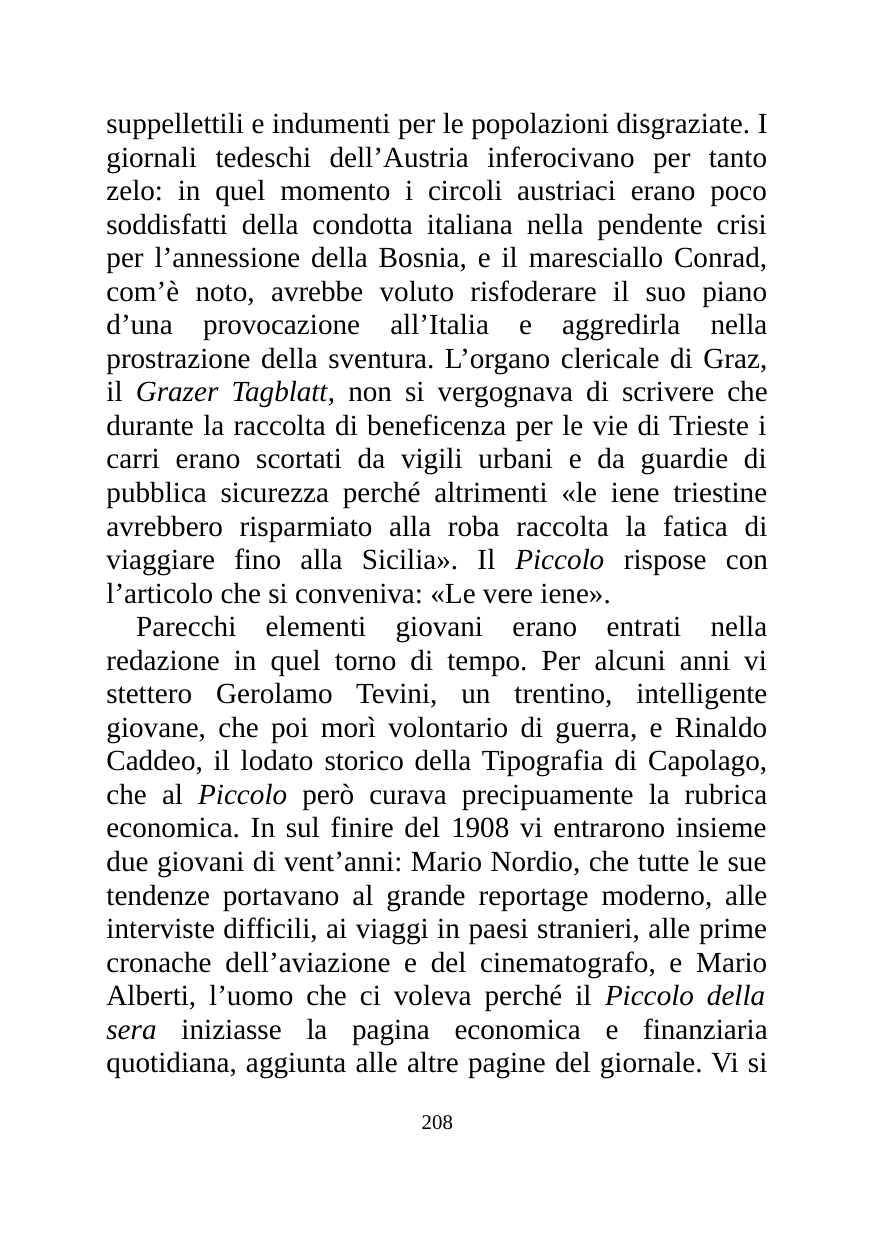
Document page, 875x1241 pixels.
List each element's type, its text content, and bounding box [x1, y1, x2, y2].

text Parecchi elementi giovani erano entrati nella redazione in quel torno di tempo. Per alcuni anni vi stettero Gerolamo Tevini, un trentino, intelligente giovane, che poi morì volontario di guerra, e Rinaldo Caddeo, il lodato storico della Tipografia di Capolago, che al Piccolo però curava precipuamente la rubrica economica. In sul finire del 1908 vi entrarono insieme due giovani di vent’anni: Mario Nordio, che tutte le sue tendenze portavano al grande reportage moderno, alle interviste difficili, ai viaggi in paesi stranieri, alle prime cronache dell’aviazione e del cinematografo, e Mario Alberti, l’uomo che ci voleva perché il Piccolo della sera iniziasse la pagina economica e finanziaria quotidiana, aggiunta alle altre pagine del giornale. Vi si [106, 609, 768, 1079]
text suppellettili e indumenti per le popolazioni disgraziate. I giornali tedeschi dell’Austria inferocivano per tanto zelo: in quel momento i circoli austriaci erano poco soddisfatti della condotta italiana nella pendente crisi per l’annessione della Bosnia, e il maresciallo Conrad, com’è noto, avrebbe voluto risfoderare il suo piano d’una provocazione all’Italia e aggredirla nella prostrazione della sventura. L’organo clericale di Graz, il Grazer Tagblatt, non si vergognava di scrivere che durante la raccolta di beneficenza per le vie di Trieste i carri erano scortati da vigili urbani e da guardie di pubblica sicurezza perché altrimenti «le iene triestine avrebbero risparmiato alla roba raccolta la fatica di viaggiare fino alla Sicilia». Il Piccolo rispose con l’articolo che si conveniva: «Le vere iene». [106, 106, 768, 609]
